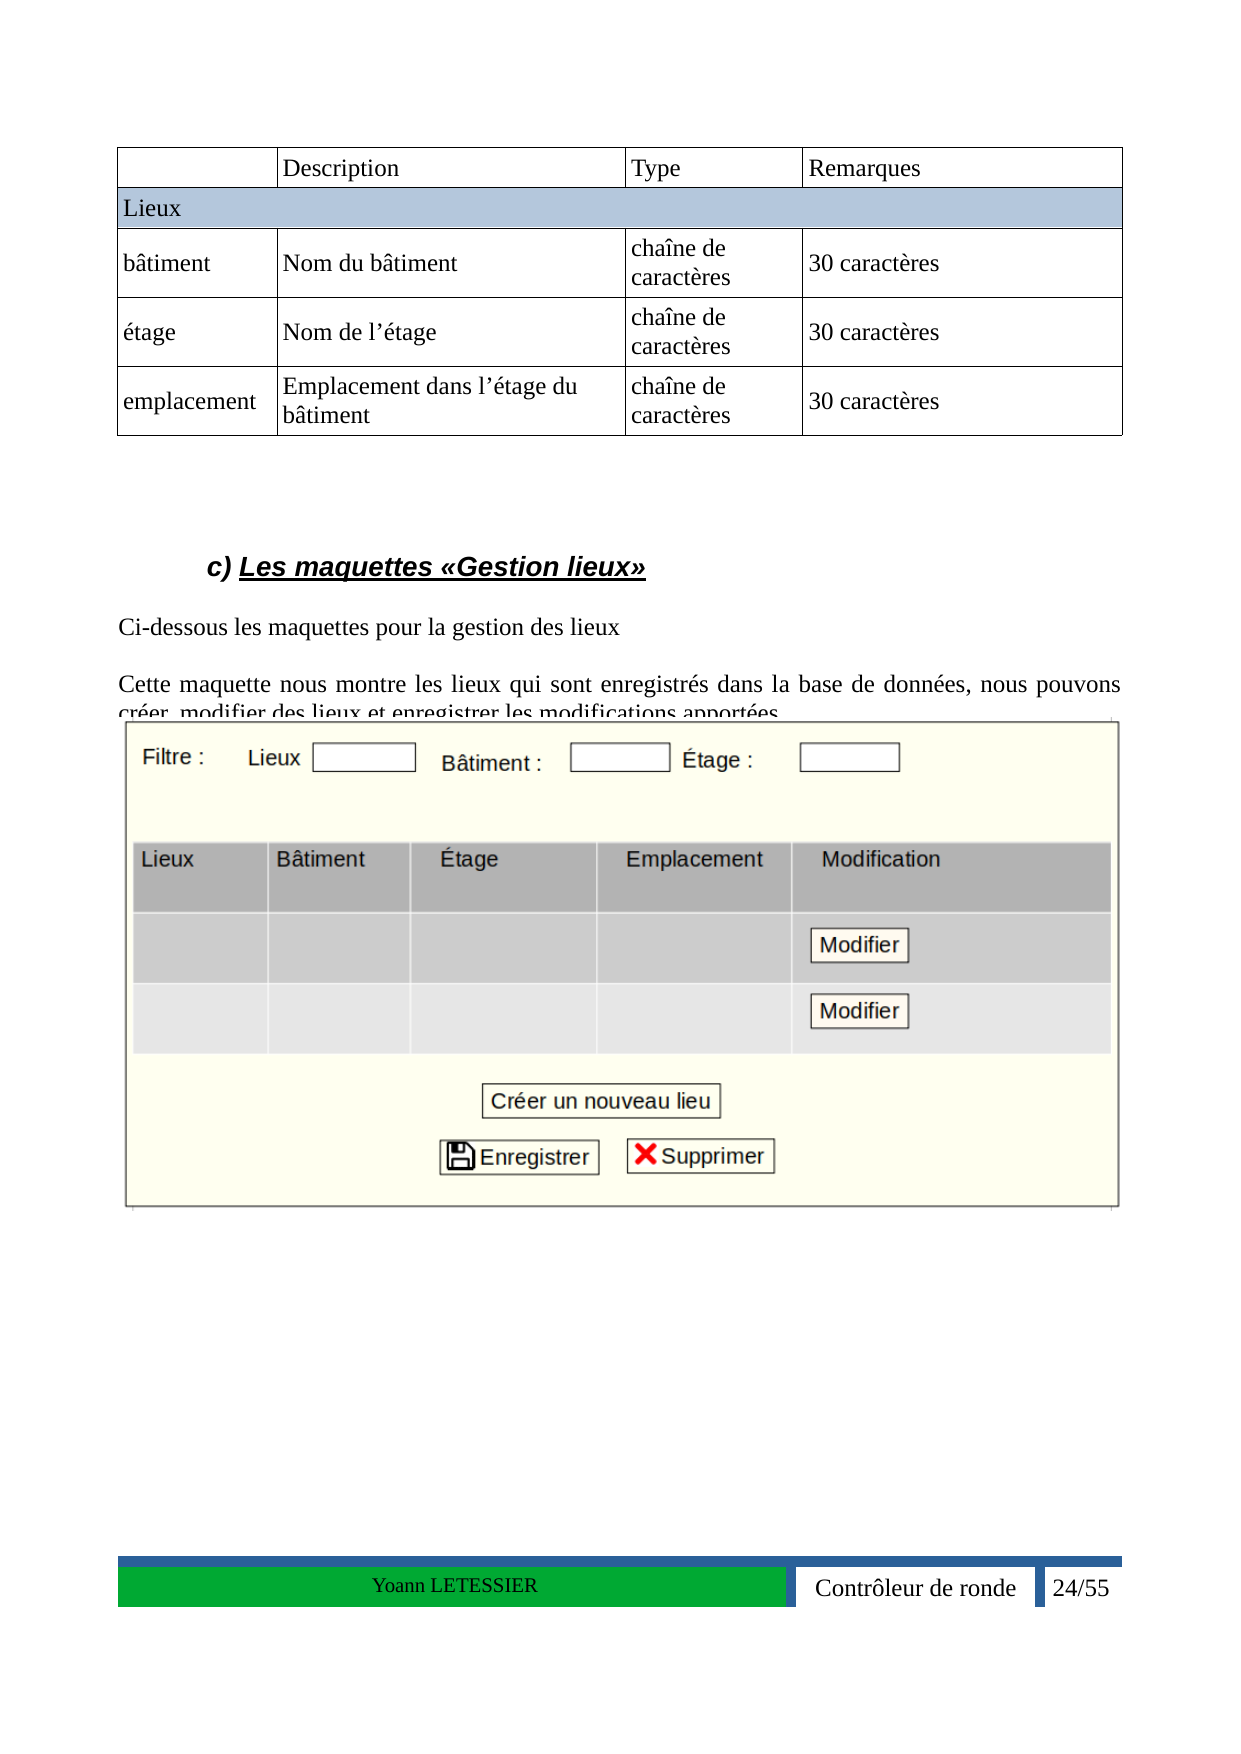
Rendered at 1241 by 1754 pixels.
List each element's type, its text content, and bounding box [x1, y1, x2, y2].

table_header Remarques [803, 148, 1122, 187]
table_header Type [626, 148, 802, 187]
table_cell chaîne de caractères [626, 298, 802, 366]
table_cell 30 caractères [803, 229, 1122, 297]
table_cell Nom du bâtiment [278, 229, 625, 297]
subtitle Les maquettes «Gestion lieux» [118, 551, 1122, 582]
picture [118, 717, 1123, 1211]
table_cell Emplacement dans l’étage du bâtiment [278, 367, 625, 435]
table_cell Nom de l’étage [278, 298, 625, 366]
table_cell Lieux [118, 188, 1122, 227]
table_cell emplacement [118, 367, 277, 435]
table_header Description [278, 148, 625, 187]
table_cell chaîne de caractères [626, 367, 802, 435]
table_cell étage [118, 298, 277, 366]
text Cette maquette nous montre les lieux qui sont enregistrés dans la base de données, nous pouvons créer, modifier des lieux et enregistrer les modifications apportées. [118, 669, 1122, 717]
table_cell bâtiment [118, 229, 277, 297]
text Ci-dessous les maquettes pour la gestion des lieux [118, 612, 1122, 641]
table_cell 30 caractères [803, 298, 1122, 366]
table_cell chaîne de caractères [626, 229, 802, 297]
table_header [118, 148, 277, 187]
table_cell 30 caractères [803, 367, 1122, 435]
